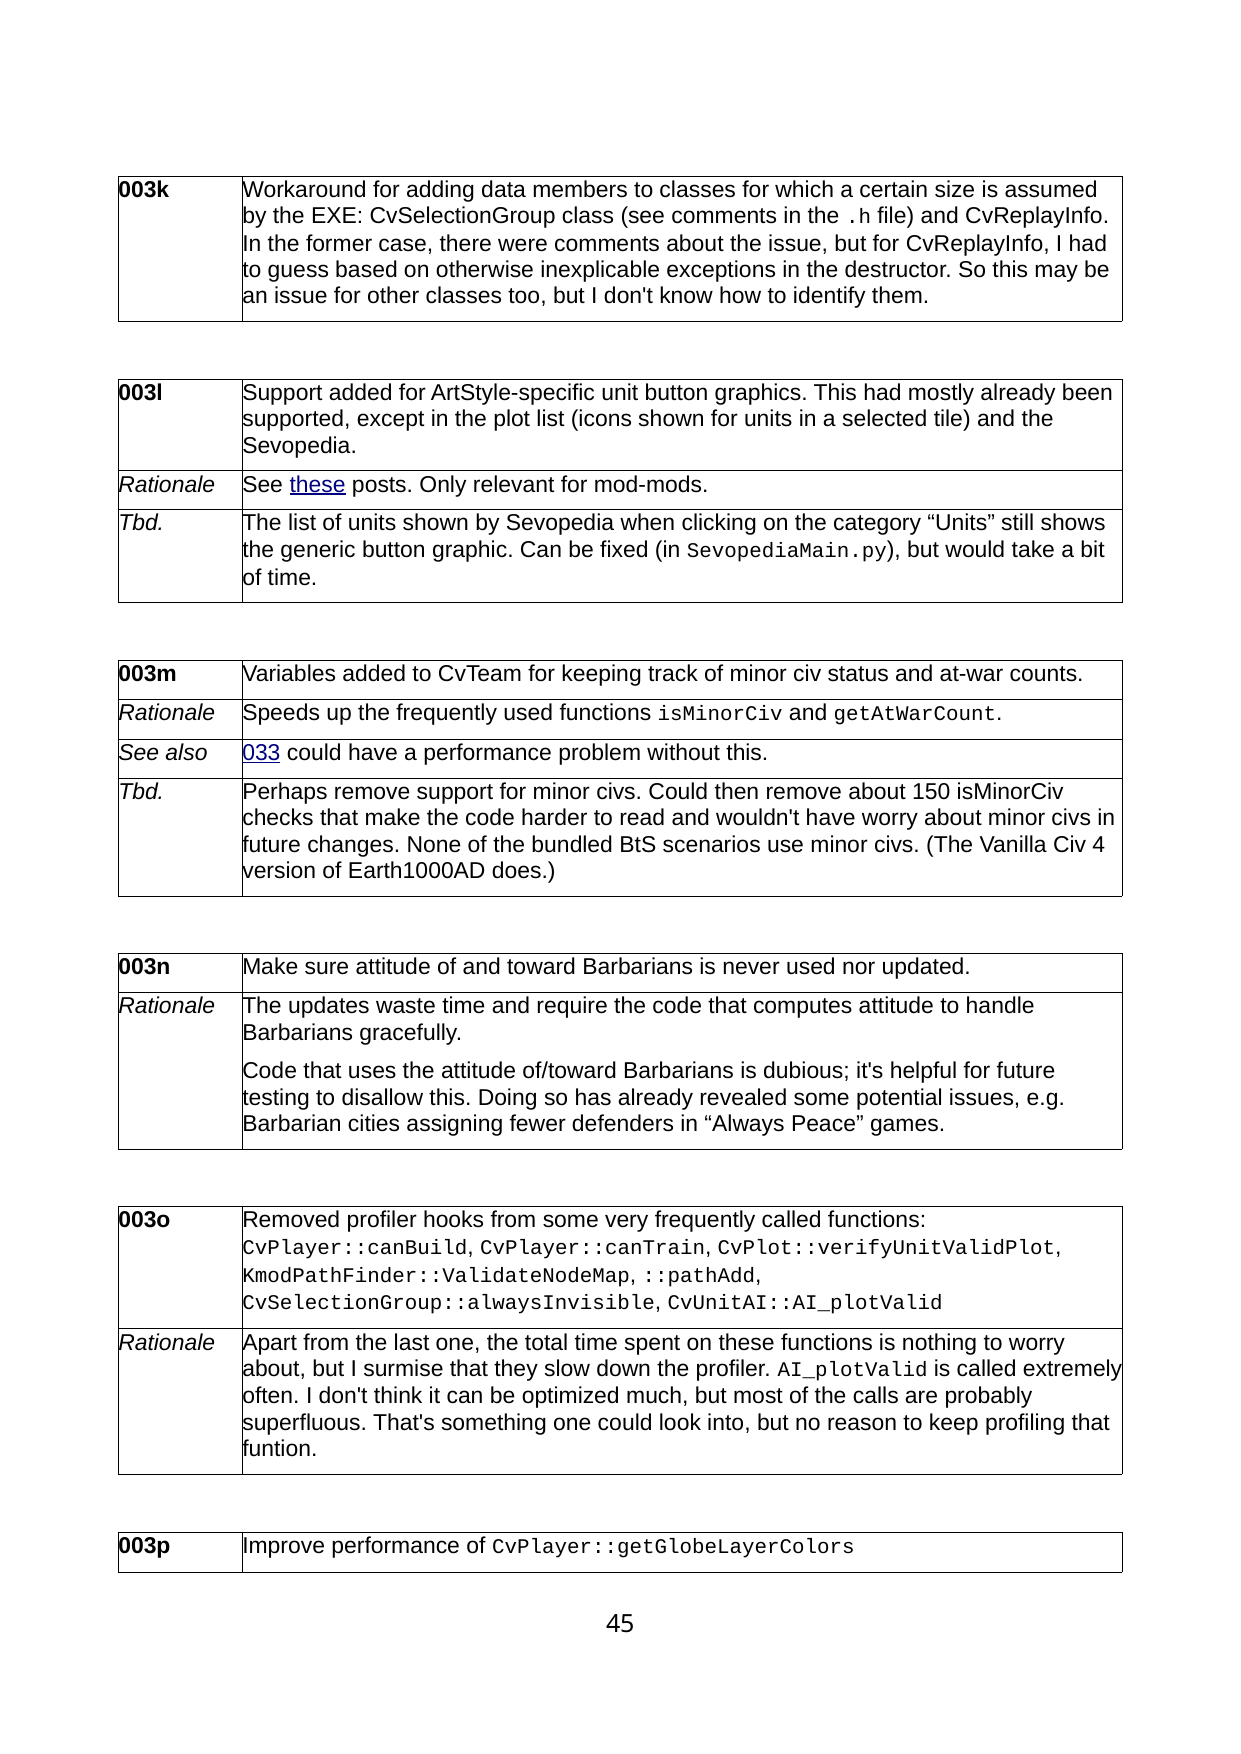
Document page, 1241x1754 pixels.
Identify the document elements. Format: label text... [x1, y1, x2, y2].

table_cell Perhaps remove support for minor civs. Could then remove about 150 isMinorCiv checks that make the code harder to read and wouldn't have worry about minor civs in future changes. None of the bundled BtS scenarios use minor civs. (The Vanilla Civ 4 version of Earth1000AD does.) [243, 779, 1122, 896]
table_header 003k [119, 177, 242, 321]
table_cell Tbd. [119, 510, 242, 602]
table_cell Rationale [119, 700, 242, 739]
table_header 003n [119, 954, 242, 992]
table_cell 033 could have a performance problem without this. [243, 740, 1122, 778]
table_cell Apart from the last one, the total time spent on these functions is nothing to worry about, but I surmise that they slow down the profiler. AI_plotValid is called extremely often. I don't think it can be optimized much, but most of the calls are probably superfluous. That's something one could look into, but no reason to keep profiling that funtion. [243, 1329, 1122, 1474]
table_cell See also [119, 740, 242, 778]
table_header 003p [119, 1533, 242, 1572]
table_cell The list of units shown by Sevopedia when clicking on the category “Units” still shows the generic button graphic. Can be fixed (in SevopediaMain.py), but would take a bit of time. [243, 510, 1122, 602]
table_cell Tbd. [119, 779, 242, 896]
table_header 003m [119, 661, 242, 699]
table_cell Rationale [119, 471, 242, 509]
table_header 003o [119, 1207, 242, 1328]
table_cell Speeds up the frequently used functions isMinorCiv and getAtWarCount. [243, 700, 1122, 739]
table_cell Rationale [119, 993, 242, 1149]
table_header Workaround for adding data members to classes for which a certain size is assumed by the EXE: CvSelectionGroup class (see comments in the .h file) and CvReplayInfo. In the former case, there were comments about the issue, but for CvReplayInfo, I had to guess based on otherwise inexplicable exceptions in the destructor. So this may be an issue for other classes too, but I don't know how to identify them. [243, 177, 1122, 321]
table_header Support added for ArtStyle-specific unit button graphics. This had mostly already been supported, except in the plot list (icons shown for units in a selected tile) and the Sevopedia. [243, 380, 1122, 470]
table_cell See these posts. Only relevant for mod-mods. [243, 471, 1122, 509]
table_header Make sure attitude of and toward Barbarians is never used nor updated. [243, 954, 1122, 992]
table_header Removed profiler hooks from some very frequently called functions: CvPlayer::canBuild, CvPlayer::canTrain, CvPlot::verifyUnitValidPlot, KmodPathFinder::ValidateNodeMap, ::pathAdd, CvSelectionGroup::alwaysInvisible, CvUnitAI::AI_plotValid [243, 1207, 1122, 1328]
table_header Variables added to CvTeam for keeping track of minor civ status and at-war counts. [243, 661, 1122, 699]
table_cell Rationale [119, 1329, 242, 1474]
table_cell The updates waste time and require the code that computes attitude to handle Barbarians gracefully. Code that uses the attitude of/toward Barbarians is dubious; it's helpful for future testing to disallow this. Doing so has already revealed some potential issues, e.g. Barbarian cities assigning fewer defenders in “Always Peace” games. [243, 993, 1122, 1149]
table_header Improve performance of CvPlayer::getGlobeLayerColors [243, 1533, 1122, 1572]
table_header 003l [119, 380, 242, 470]
